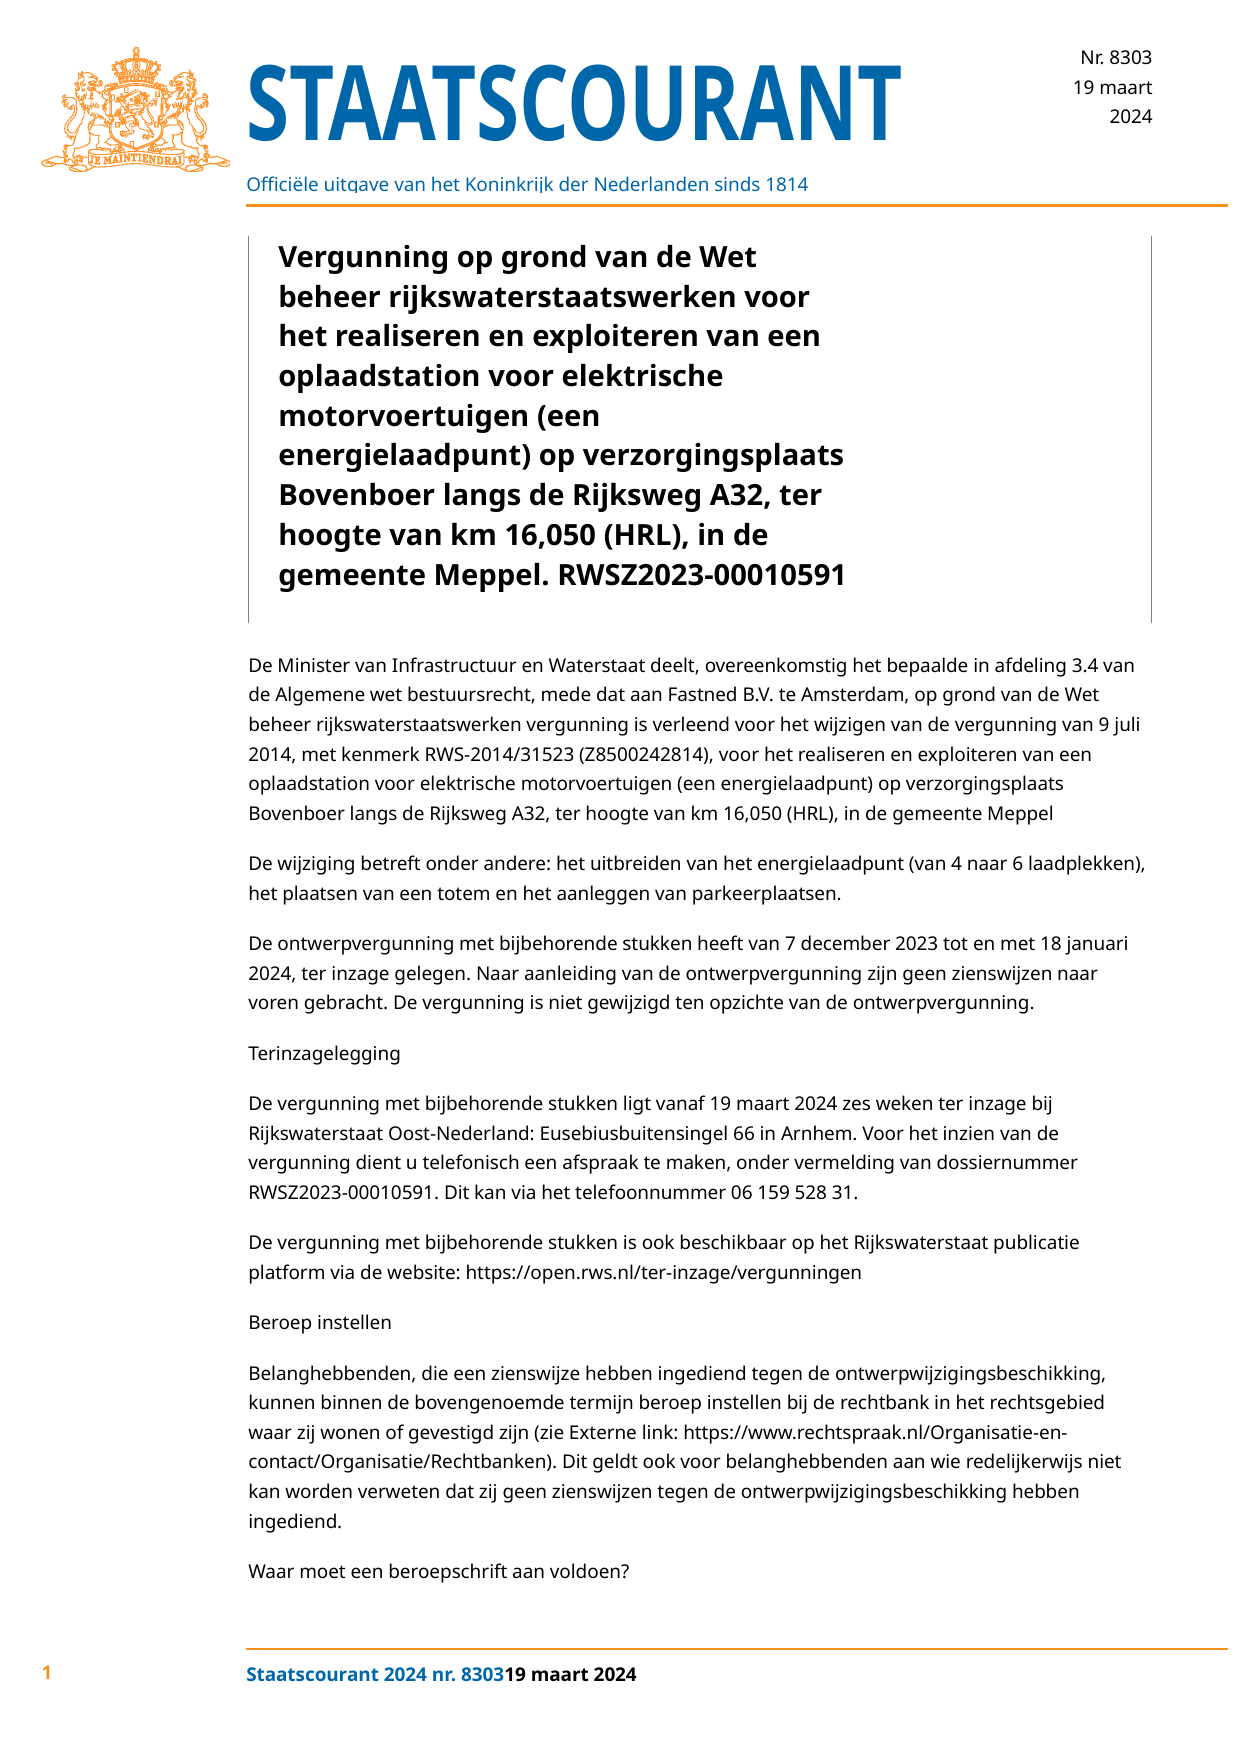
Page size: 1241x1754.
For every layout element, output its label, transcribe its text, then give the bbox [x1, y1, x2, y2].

table_header [850, 236, 912, 413]
text Belanghebbenden, die een zienswijze hebben ingediend tegen de ontwerpwijzigingsbeschikking, kunnen binnen de bovengenoemde termijn beroep instellen bij de rechtbank in het rechtsgebied waar zij wonen of gevestigd zijn (zie Externe link: https://www.rechtspraak.nl/Organisatie-en-contact/Organisatie/Rechtbanken). Dit geldt ook voor belanghebbenden aan wie redelijkerwijs niet kan worden verweten dat zij geen zienswijzen tegen de ontwerpwijzigingsbeschikking hebben ingediend. [248, 1360, 1152, 1534]
text Beroep instellen [248, 1309, 1152, 1335]
text De wijziging betreft onder andere: het uitbreiden van het energielaadpunt (van 4 naar 6 laadplekken), het plaatsen van een totem en het aanleggen van parkeerplaatsen. [248, 850, 1152, 906]
table_header Vergunning op grond van de Wet beheer rijkswaterstaatswerken voor het realiseren en exploiteren van een oplaadstation voor elektrische motorvoertuigen (een energielaadpunt) op verzorgingsplaats Bovenboer langs de Rijksweg A32, ter hoogte van km 16,050 (HRL), in de gemeente Meppel. RWSZ2023-00010591 [249, 236, 850, 623]
text De ontwerpvergunning met bijbehorende stukken heeft van 7 december 2023 tot en met 18 januari 2024, ter inzage gelegen. Naar aanleiding van de ontwerpvergunning zijn geen zienswijzen naar voren gebracht. De vergunning is niet gewijzigd ten opzichte van de ontwerpvergunning. [248, 930, 1152, 1015]
table_header [1090, 236, 1151, 413]
picture [912, 236, 1090, 414]
text De vergunning met bijbehorende stukken is ook beschikbaar op het Rijkswaterstaat publicatie platform via de website: https://open.rws.nl/ter-inzage/vergunningen [248, 1229, 1152, 1285]
text De vergunning met bijbehorende stukken ligt vanaf 19 maart 2024 zes weken ter inzage bij Rijkswaterstaat Oost-Nederland: Eusebiusbuitensingel 66 in Arnhem. Voor het inzien van de vergunning dient u telefonisch een afspraak te maken, onder vermelding van dossiernummer RWSZ2023-00010591. Dit kan via het telefoonnummer 06 159 528 31. [248, 1090, 1152, 1205]
text Waar moet een beroepschrift aan voldoen? [248, 1558, 1152, 1584]
text De Minister van Infrastructuur en Waterstaat deelt, overeenkomstig het bepaalde in afdeling 3.4 van de Algemene wet bestuursrecht, mede dat aan Fastned B.V. te Amsterdam, op grond van de Wet beheer rijkswaterstaatswerken vergunning is verleend voor het wijzigen van de vergunning van 9 juli 2014, met kenmerk RWS-2014/31523 (Z8500242814), voor het realiseren en exploiteren van een oplaadstation voor elektrische motorvoertuigen (een energielaadpunt) op verzorgingsplaats Bovenboer langs de Rijksweg A32, ter hoogte van km 16,050 (HRL), in de gemeente Meppel [248, 652, 1152, 826]
text Terinzagelegging [248, 1040, 1152, 1066]
table_header [850, 414, 1151, 623]
picture [41, 47, 231, 172]
